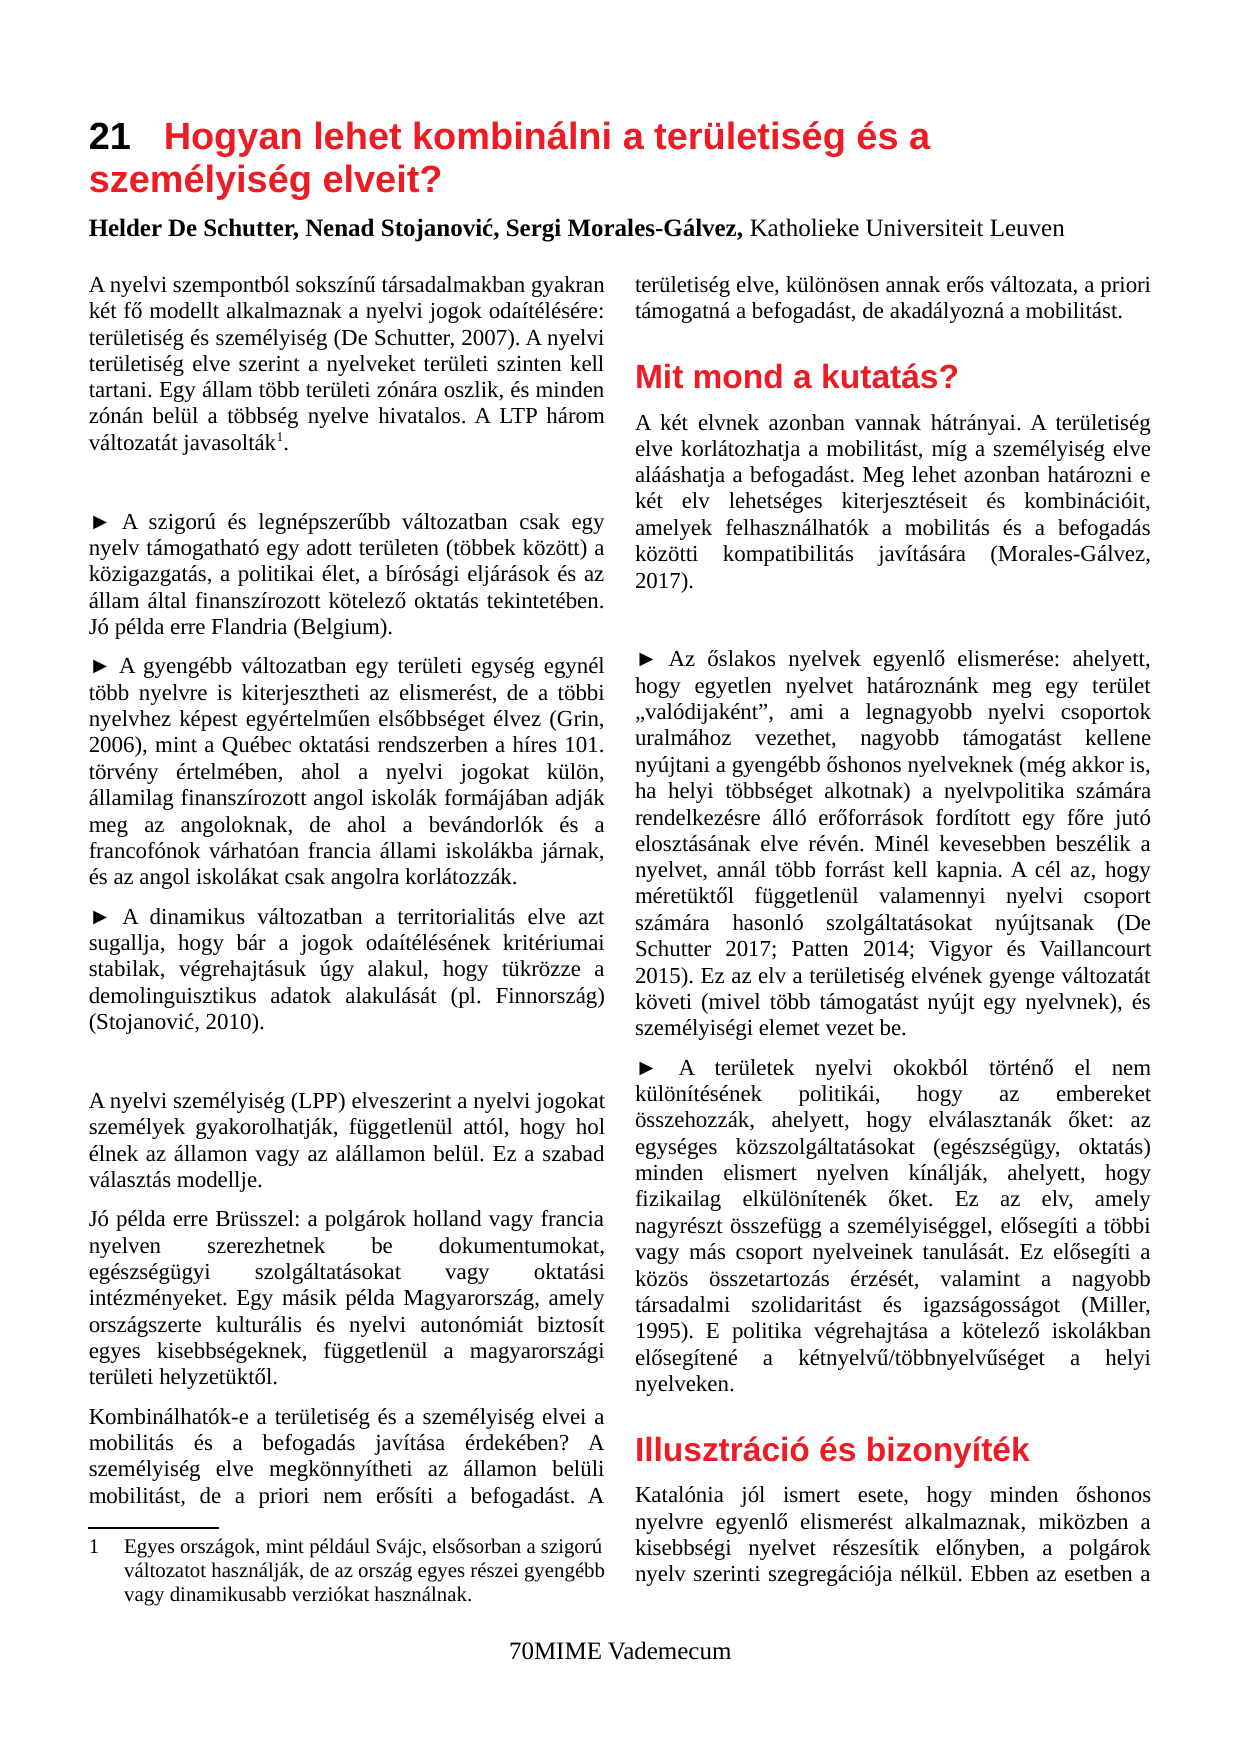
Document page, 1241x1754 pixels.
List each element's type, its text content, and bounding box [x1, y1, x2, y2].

text ► A gyengébb változatban egy területi egység egynél több nyelvre is kiterjesztheti az elismerést, de a többi nyelvhez képest egyértelműen elsőbbséget élvez (Grin, 2006), mint a Québec oktatási rendszerben a híres 101. törvény értelmében, ahol a nyelvi jogokat külön, államilag finanszírozott angol iskolák formájában adják meg az angoloknak, de ahol a bevándorlók és a francofónok várhatóan francia állami iskolákba járnak, és az angol iskolákat csak angolra korlátozzák. [88, 652, 605, 890]
text Kombinálhatók-e a területiség és a személyiség elvei a mobilitás és a befogadás javítása érdekében? A személyiség elve megkönnyítheti az államon belüli mobilitást, de a priori nem erősíti a befogadást. A [88, 1403, 605, 1508]
text ► A területek nyelvi okokból történő el nem különítésének politikái, hogy az embereket összehozzák, ahelyett, hogy elválasztanák őket: az egységes közszolgáltatásokat (egészségügy, oktatás) minden elismert nyelven kínálják, ahelyett, hogy fizikailag elkülönítenék őket. Ez az elv, amely nagyrészt összefügg a személyiséggel, elősegíti a többi vagy más csoport nyelveinek tanulását. Ez elősegíti a közös összetartozás érzését, valamint a nagyobb társadalmi szolidaritást és igazságosságot (Miller, 1995). E politika végrehajtása a kötelező iskolákban elősegítené a kétnyelvű/többnyelvűséget a helyi nyelveken. [635, 1054, 1152, 1396]
text Egyes országok, mint például Svájc, elsősorban a szigorú változatot használják, de az ország egyes részei gyengébb vagy dinamikusabb verziókat használnak. [88, 1534, 605, 1606]
text területiség elve, különösen annak erős változata, a priori támogatná a befogadást, de akadályozná a mobilitást. [635, 271, 1152, 323]
subtitle Mit mond a kutatás? [635, 357, 1152, 396]
text A két elvnek azonban vannak hátrányai. A területiség elve korlátozhatja a mobilitást, míg a személyiség elve alááshatja a befogadást. Meg lehet azonban határozni e két elv lehetséges kiterjesztéseit és kombinációit, amelyek felhasználhatók a mobilitás és a befogadás közötti kompatibilitás javítására (Morales-Gálvez, 2017). [635, 408, 1152, 593]
subtitle Hogyan lehet kombinálni a területiség és a személyiség elveit? [88, 113, 1152, 201]
text A nyelvi személyiség (LPP) elveszerint a nyelvi jogokat személyek gyakorolhatják, függetlenül attól, hogy hol élnek az államon vagy az alállamon belül. Ez a szabad választás modellje. [88, 1087, 605, 1192]
subtitle Illusztráció és bizonyíték [635, 1430, 1152, 1469]
text A nyelvi szempontból sokszínű társadalmakban gyakran két fő modellt alkalmaznak a nyelvi jogok odaítélésére: területiség és személyiség (De Schutter, 2007). A nyelvi területiség elve szerint a nyelveket területi szinten kell tartani. Egy állam több területi zónára oszlik, és minden zónán belül a többség nyelve hivatalos. A LTP három változatát javasolták. [88, 271, 605, 455]
text ► Az őslakos nyelvek egyenlő elismerése: ahelyett, hogy egyetlen nyelvet határoznánk meg egy terület „valódijaként”, ami a legnagyobb nyelvi csoportok uralmához vezethet, nagyobb támogatást kellene nyújtani a gyengébb őshonos nyelveknek (még akkor is, ha helyi többséget alkotnak) a nyelvpolitika számára rendelkezésre álló erőforrások fordított egy főre jutó elosztásának elve révén. Minél kevesebben beszélik a nyelvet, annál több forrást kell kapnia. A cél az, hogy méretüktől függetlenül valamennyi nyelvi csoport számára hasonló szolgáltatásokat nyújtsanak (De Schutter 2017; Patten 2014; Vigyor és Vaillancourt 2015). Ez az elv a területiség elvének gyenge változatát követi (mivel több támogatást nyújt egy nyelvnek), és személyiségi elemet vezet be. [635, 645, 1152, 1041]
text Katalónia jól ismert esete, hogy minden őshonos nyelvre egyenlő elismerést alkalmaznak, miközben a kisebbségi nyelvet részesítik előnyben, a polgárok nyelv szerinti szegregációja nélkül. Ebben az esetben a [635, 1481, 1152, 1587]
text ► A dinamikus változatban a territorialitás elve azt sugallja, hogy bár a jogok odaítélésének kritériumai stabilak, végrehajtásuk úgy alakul, hogy tükrözze a demolinguisztikus adatok alakulását (pl. Finnország) (Stojanović, 2010). [88, 903, 605, 1034]
text ► A szigorú és legnépszerűbb változatban csak egy nyelv támogatható egy adott területen (többek között) a közigazgatás, a politikai élet, a bírósági eljárások és az állam által finanszírozott kötelező oktatás tekintetében. Jó példa erre Flandria (Belgium). [88, 508, 605, 639]
text Jó példa erre Brüsszel: a polgárok holland vagy francia nyelven szerezhetnek be dokumentumokat, egészségügyi szolgáltatásokat vagy oktatási intézményeket. Egy másik példa Magyarország, amely országszerte kulturális és nyelvi autonómiát biztosít egyes kisebbségeknek, függetlenül a magyarországi területi helyzetüktől. [88, 1205, 605, 1390]
text Helder De Schutter, Nenad Stojanović, Sergi Morales-Gálvez, Katholieke Universiteit Leuven [88, 213, 1152, 242]
